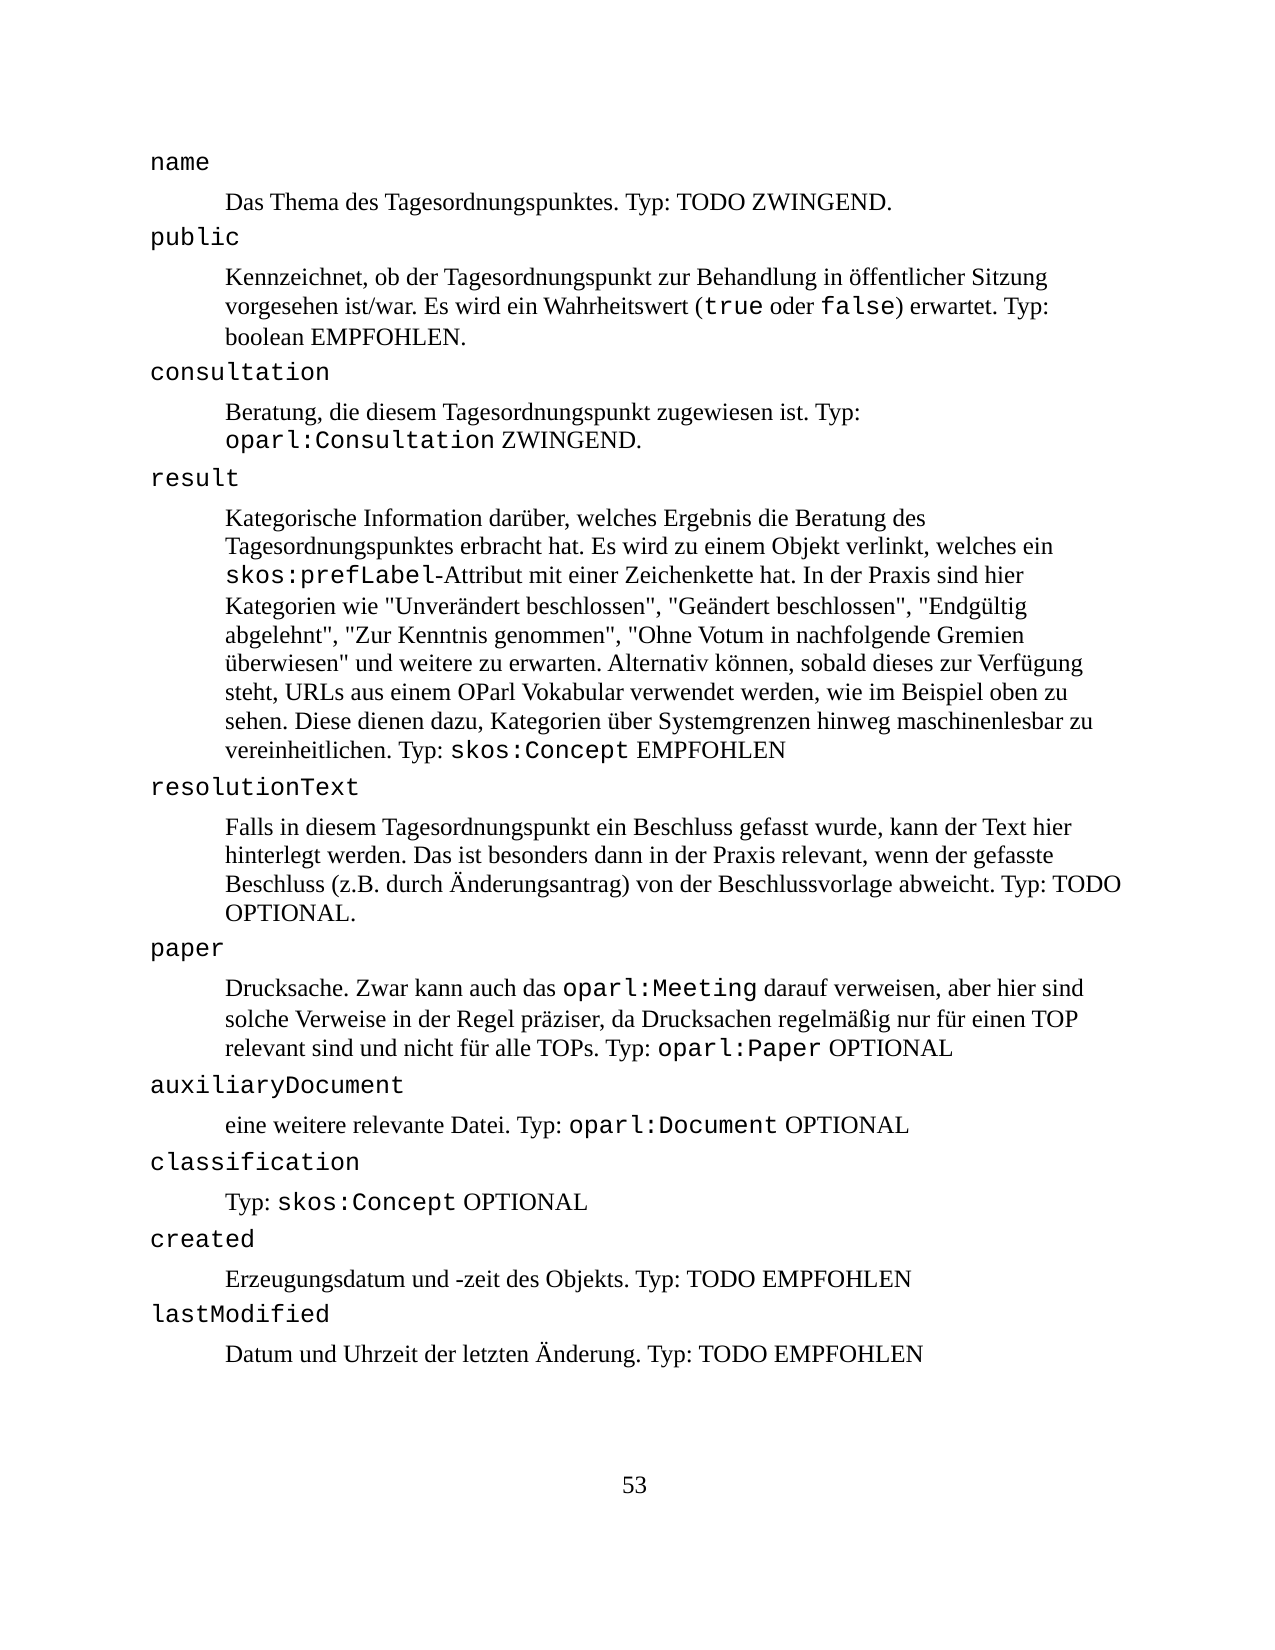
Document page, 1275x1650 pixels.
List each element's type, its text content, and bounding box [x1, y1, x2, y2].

text eine weitere relevante Datei. Typ: oparl:Document OPTIONAL [225, 1110, 1125, 1141]
text Falls in diesem Tagesordnungspunkt ein Beschluss gefasst wurde, kann der Text hier hinterlegt werden. Das ist besonders dann in der Praxis relevant, wenn der gefasste Beschluss (z.B. durch Änderungsantrag) von der Beschlussvorlage abweicht. Typ: TODO OPTIONAL. [225, 812, 1125, 927]
text Erzeugungsdatum und -zeit des Objekts. Typ: TODO EMPFOHLEN [225, 1264, 1125, 1293]
text Typ: skos:Concept OPTIONAL [225, 1187, 1125, 1218]
text paper [150, 936, 1125, 964]
text lastModified [150, 1302, 1125, 1330]
text Datum und Uhrzeit der letzten Änderung. Typ: TODO EMPFOHLEN [225, 1339, 1125, 1368]
text consultation [150, 359, 1125, 388]
text result [150, 465, 1125, 494]
text resolutionText [150, 774, 1125, 803]
text created [150, 1227, 1125, 1255]
text Beratung, die diesem Tagesordnungspunkt zugewiesen ist. Typ: oparl:Consultation ZWINGEND. [225, 397, 1125, 456]
text Drucksache. Zwar kann auch das oparl:Meeting darauf verweisen, aber hier sind solche Verweise in der Regel präziser, da Drucksachen regelmäßig nur für einen TOP relevant sind und nicht für alle TOPs. Typ: oparl:Paper OPTIONAL [225, 973, 1125, 1063]
text auxiliaryDocument [150, 1072, 1125, 1101]
text Kategorische Information darüber, welches Ergebnis die Beratung des Tagesordnungspunktes erbracht hat. Es wird zu einem Objekt verlinkt, welches ein skos:prefLabel-Attribut mit einer Zeichenkette hat. In der Praxis sind hier Kategorien wie "Unverändert beschlossen", "Geändert beschlossen", "Endgültig abgelehnt", "Zur Kenntnis genommen", "Ohne Votum in nachfolgende Gremien überwiesen" und weitere zu erwarten. Alternativ können, sobald dieses zur Verfügung steht, URLs aus einem OParl Vokabular verwendet werden, wie im Beispiel oben zu sehen. Diese dienen dazu, Kategorien über Systemgrenzen hinweg maschinenlesbar zu vereinheitlichen. Typ: skos:Concept EMPFOHLEN [225, 503, 1125, 766]
text Kennzeichnet, ob der Tagesordnungspunkt zur Behandlung in öffentlicher Sitzung vorgesehen ist/war. Es wird ein Wahrheitswert (true oder false) erwartet. Typ: boolean EMPFOHLEN. [225, 262, 1125, 351]
text classification [150, 1149, 1125, 1178]
text public [150, 225, 1125, 253]
text Das Thema des Tagesordnungspunktes. Typ: TODO ZWINGEND. [225, 187, 1125, 216]
text name [150, 150, 1125, 178]
